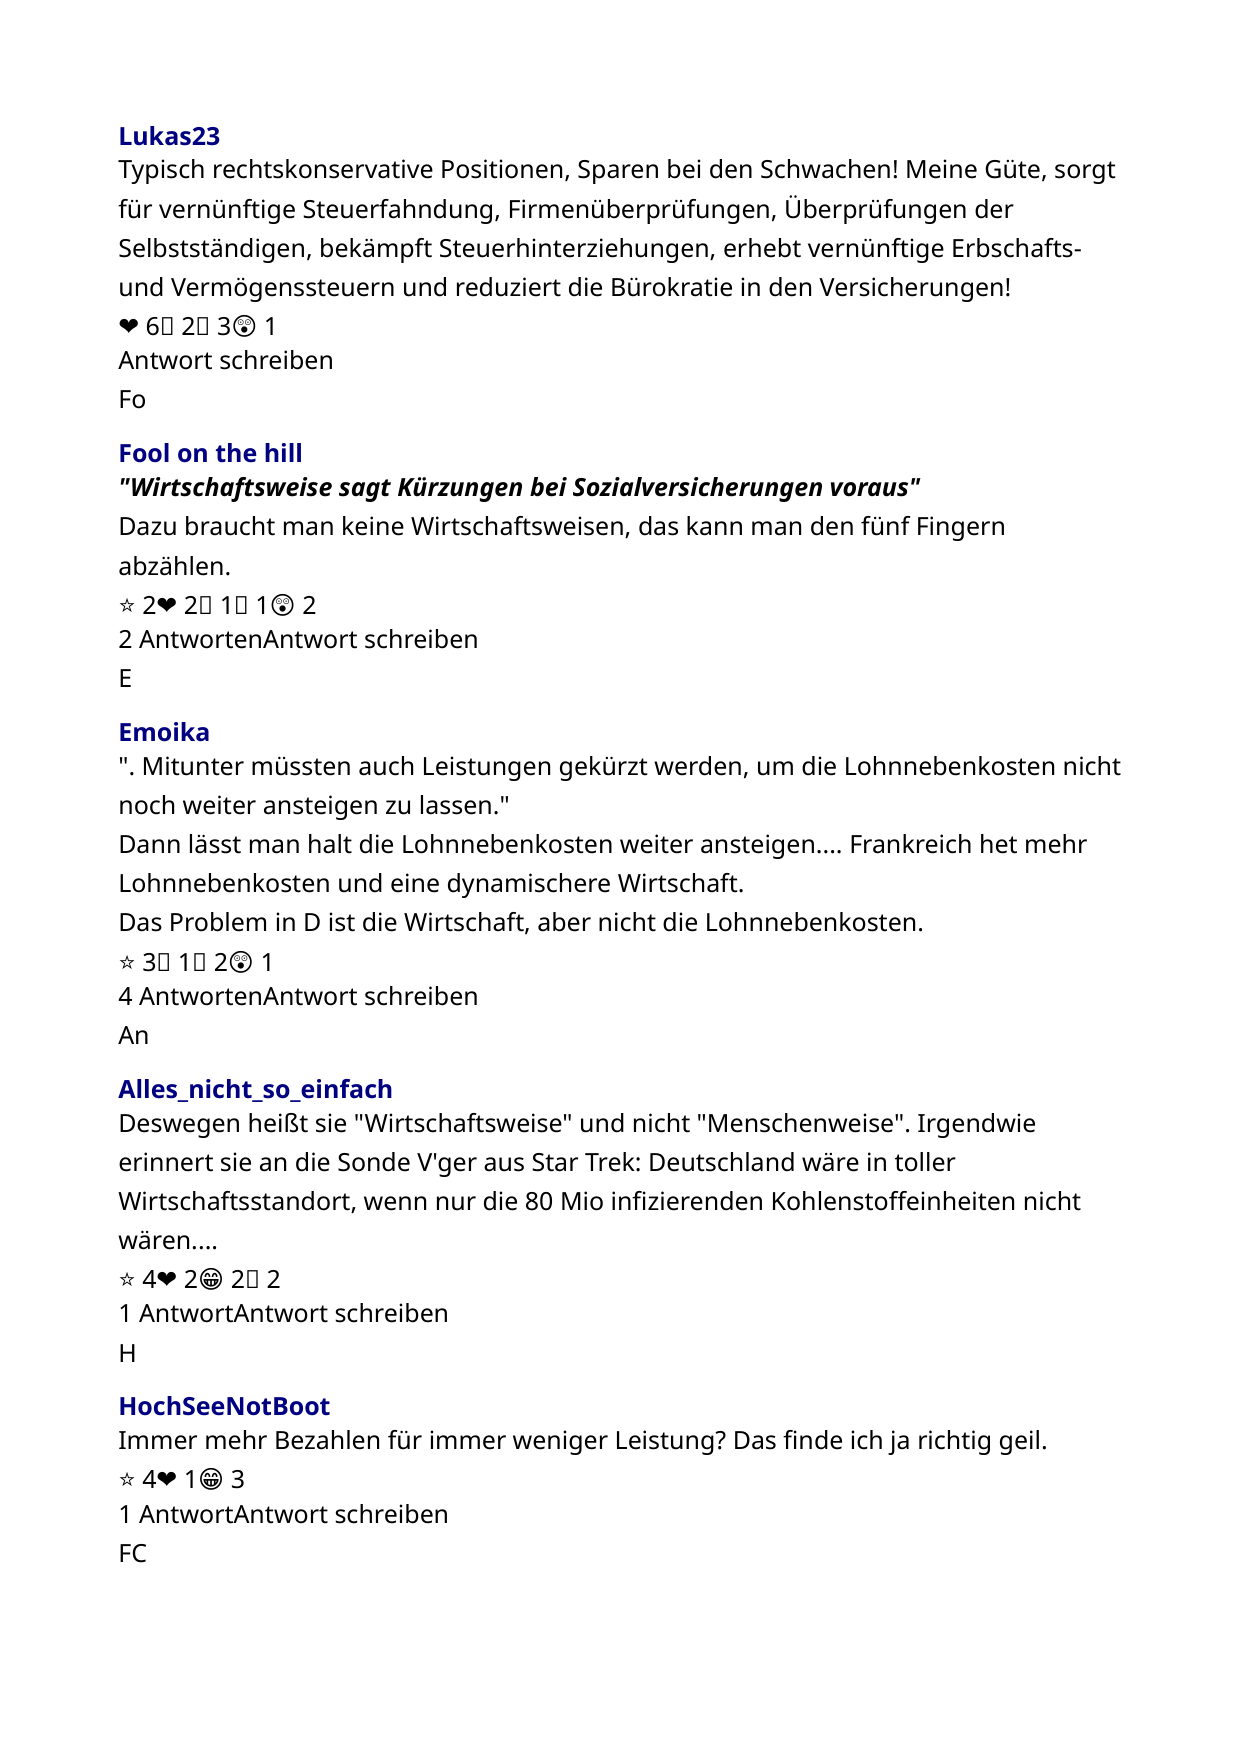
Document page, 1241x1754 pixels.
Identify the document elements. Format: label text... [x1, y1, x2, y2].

text Fo [118, 382, 1122, 416]
text Dazu braucht man keine Wirtschaftsweisen, das kann man den fünf Fingern abzählen. [118, 509, 1122, 582]
text Typisch rechtskonservative Positionen, Sparen bei den Schwachen! Meine Güte, sorgt für vernünftige Steuerfahndung, Firmenüberprüfungen, Überprüfungen der Selbstständigen, bekämpft Steuerhinterziehungen, erhebt vernünftige Erbschafts- und Vermögenssteuern und reduziert die Bürokratie in den Versicherungen! [118, 152, 1122, 304]
subtitle Lukas23 [118, 118, 1122, 152]
text ". Mitunter müssten auch Leistungen gekürzt werden, um die Lohnnebenkosten nicht noch weiter ansteigen zu lassen." [118, 748, 1122, 822]
text 1 AntwortAntwort schreiben [118, 1496, 1122, 1530]
text FC [118, 1535, 1122, 1569]
text Antwort schreiben [118, 343, 1122, 377]
text Immer mehr Bezahlen für immer weniger Leistung? Das finde ich ja richtig geil. [118, 1423, 1122, 1457]
text ⭐️ 3🙁 1🤨 2😲 1 [118, 944, 1122, 978]
text H [118, 1335, 1122, 1369]
text An [118, 1017, 1122, 1052]
subtitle Alles_nicht_so_einfach [118, 1071, 1122, 1105]
text Das Problem in D ist die Wirtschaft, aber nicht die Lohnnebenkosten. [118, 905, 1122, 939]
text Deswegen heißt sie "Wirtschaftsweise" und nicht "Menschenweise". Irgendwie erinnert sie an die Sonde V'ger aus Star Trek: Deutschland wäre in toller Wirtschaftsstandort, wenn nur die 80 Mio infizierenden Kohlenstoffeinheiten nicht wären.... [118, 1105, 1122, 1257]
text "Wirtschaftsweise sagt Kürzungen bei Sozialversicherungen voraus" [118, 470, 1122, 504]
text Dann lässt man halt die Lohnnebenkosten weiter ansteigen.... Frankreich het mehr Lohnnebenkosten und eine dynamischere Wirtschaft. [118, 827, 1122, 900]
text 1 AntwortAntwort schreiben [118, 1296, 1122, 1330]
text ❤️ 6🙁 2🤨 3😲 1 [118, 309, 1122, 343]
subtitle HochSeeNotBoot [118, 1389, 1122, 1423]
text ⭐️ 4❤️ 2😁 2🤨 2 [118, 1262, 1122, 1296]
text 2 AntwortenAntwort schreiben [118, 621, 1122, 656]
text ⭐️ 4❤️ 1😁 3 [118, 1462, 1122, 1496]
text ⭐️ 2❤️ 2🙁 1🤨 1😲 2 [118, 587, 1122, 621]
text 4 AntwortenAntwort schreiben [118, 978, 1122, 1012]
subtitle Fool on the hill [118, 436, 1122, 470]
text E [118, 661, 1122, 695]
subtitle Emoika [118, 714, 1122, 748]
